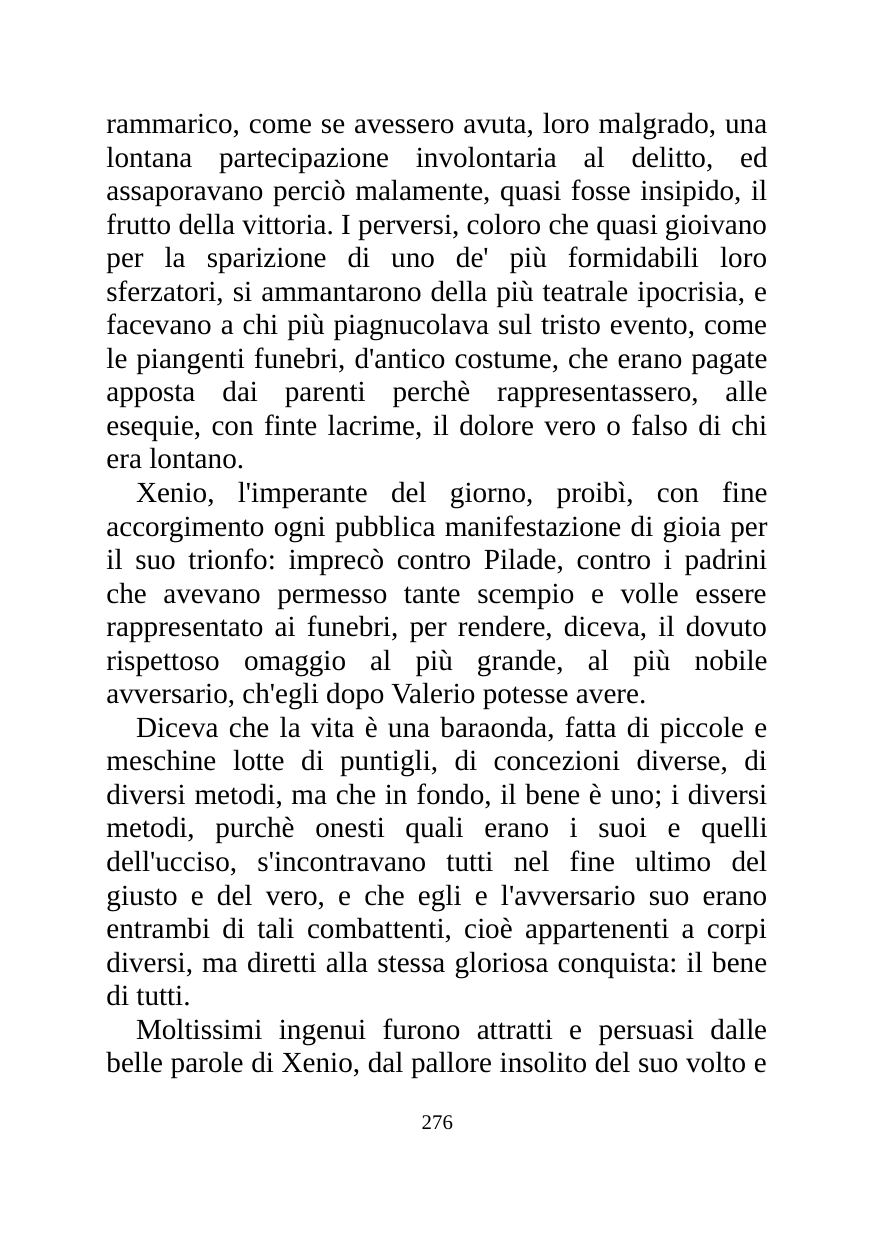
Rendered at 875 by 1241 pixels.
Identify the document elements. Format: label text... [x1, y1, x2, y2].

text Diceva che la vita è una baraonda, fatta di piccole e meschine lotte di puntigli, di concezioni diverse, di diversi metodi, ma che in fondo, il bene è uno; i diversi metodi, purchè onesti quali erano i suoi e quelli dell'ucciso, s'incontravano tutti nel fine ultimo del giusto e del vero, e che egli e l'avversario suo erano entrambi di tali combattenti, cioè appartenenti a corpi diversi, ma diretti alla stessa gloriosa conquista: il bene di tutti. [106, 710, 768, 1012]
text rammarico, come se avessero avuta, loro malgrado, una lontana partecipazione involontaria al delitto, ed assaporavano perciò malamente, quasi fosse insipido, il frutto della vittoria. I perversi, coloro che quasi gioivano per la sparizione di uno de' più formidabili loro sferzatori, si ammantarono della più teatrale ipocrisia, e facevano a chi più piagnucolava sul tristo evento, come le piangenti funebri, d'antico costume, che erano pagate apposta dai parenti perchè rappresentassero, alle esequie, con finte lacrime, il dolore vero o falso di chi era lontano. [106, 106, 768, 475]
text Xenio, l'imperante del giorno, proibì, con fine accorgimento ogni pubblica manifestazione di gioia per il suo trionfo: imprecò contro Pilade, contro i padrini che avevano permesso tante scempio e volle essere rappresentato ai funebri, per rendere, diceva, il dovuto rispettoso omaggio al più grande, al più nobile avversario, ch'egli dopo Valerio potesse avere. [106, 475, 768, 710]
text Moltissimi ingenui furono attratti e persuasi dalle belle parole di Xenio, dal pallore insolito del suo volto e [106, 1012, 768, 1079]
